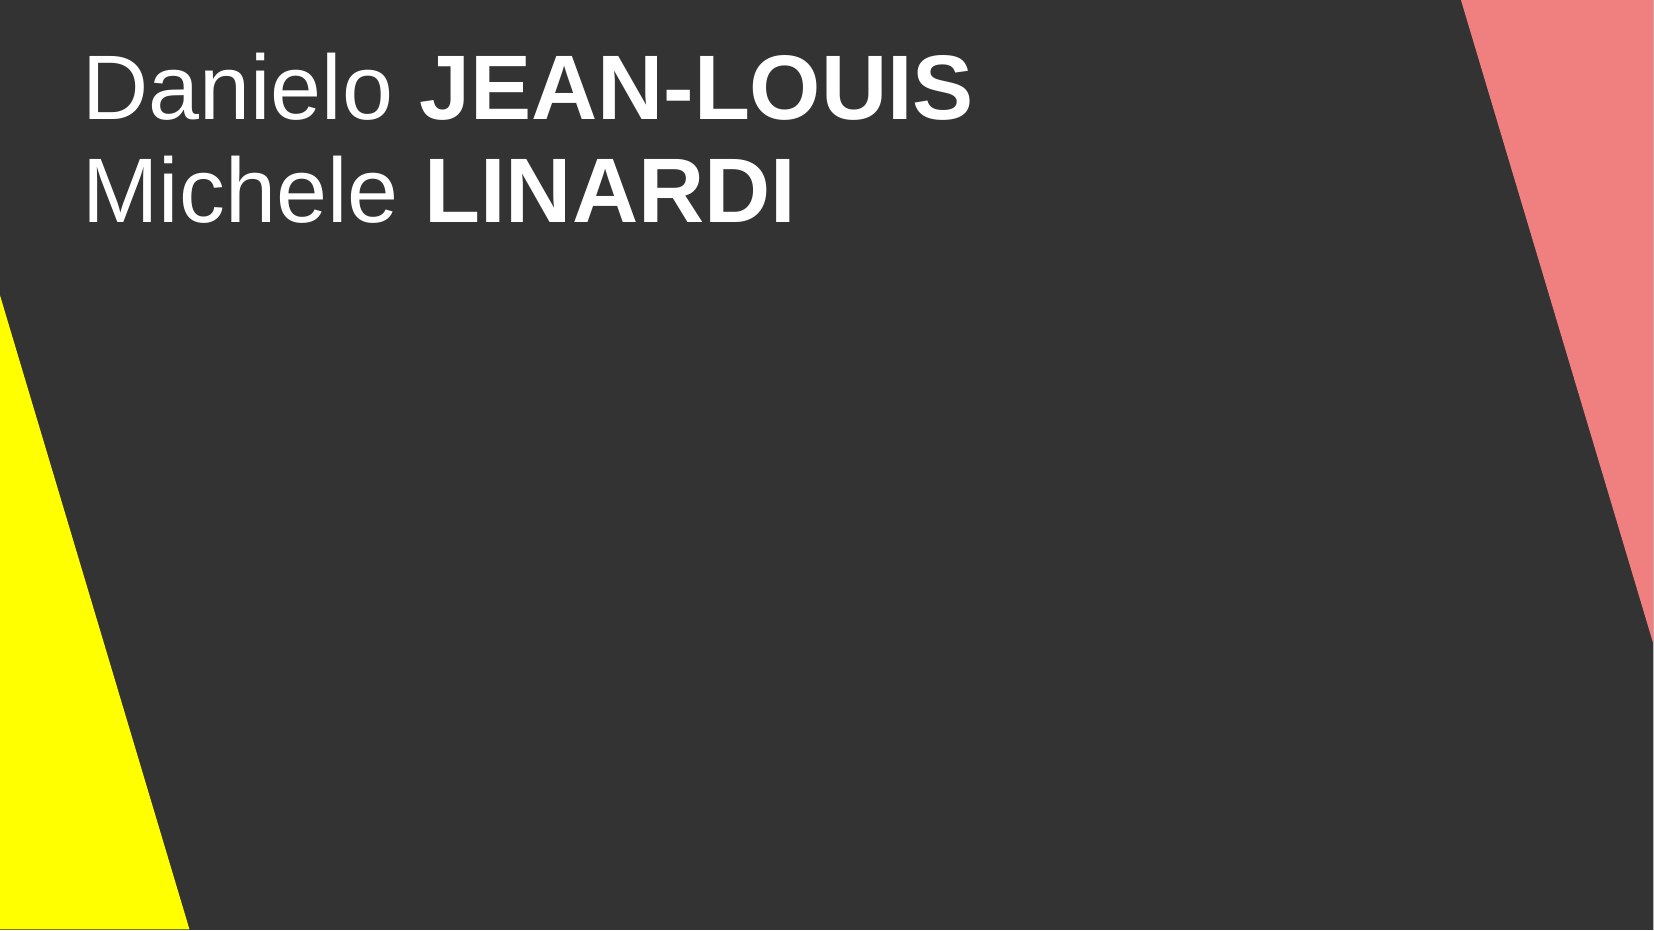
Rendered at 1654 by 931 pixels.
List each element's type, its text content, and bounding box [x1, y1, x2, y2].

subtitle Danielo JEAN-LOUIS Michele LINARDI [82, 36, 1571, 758]
text_box [1460, 0, 1654, 647]
text_box [0, 295, 190, 930]
